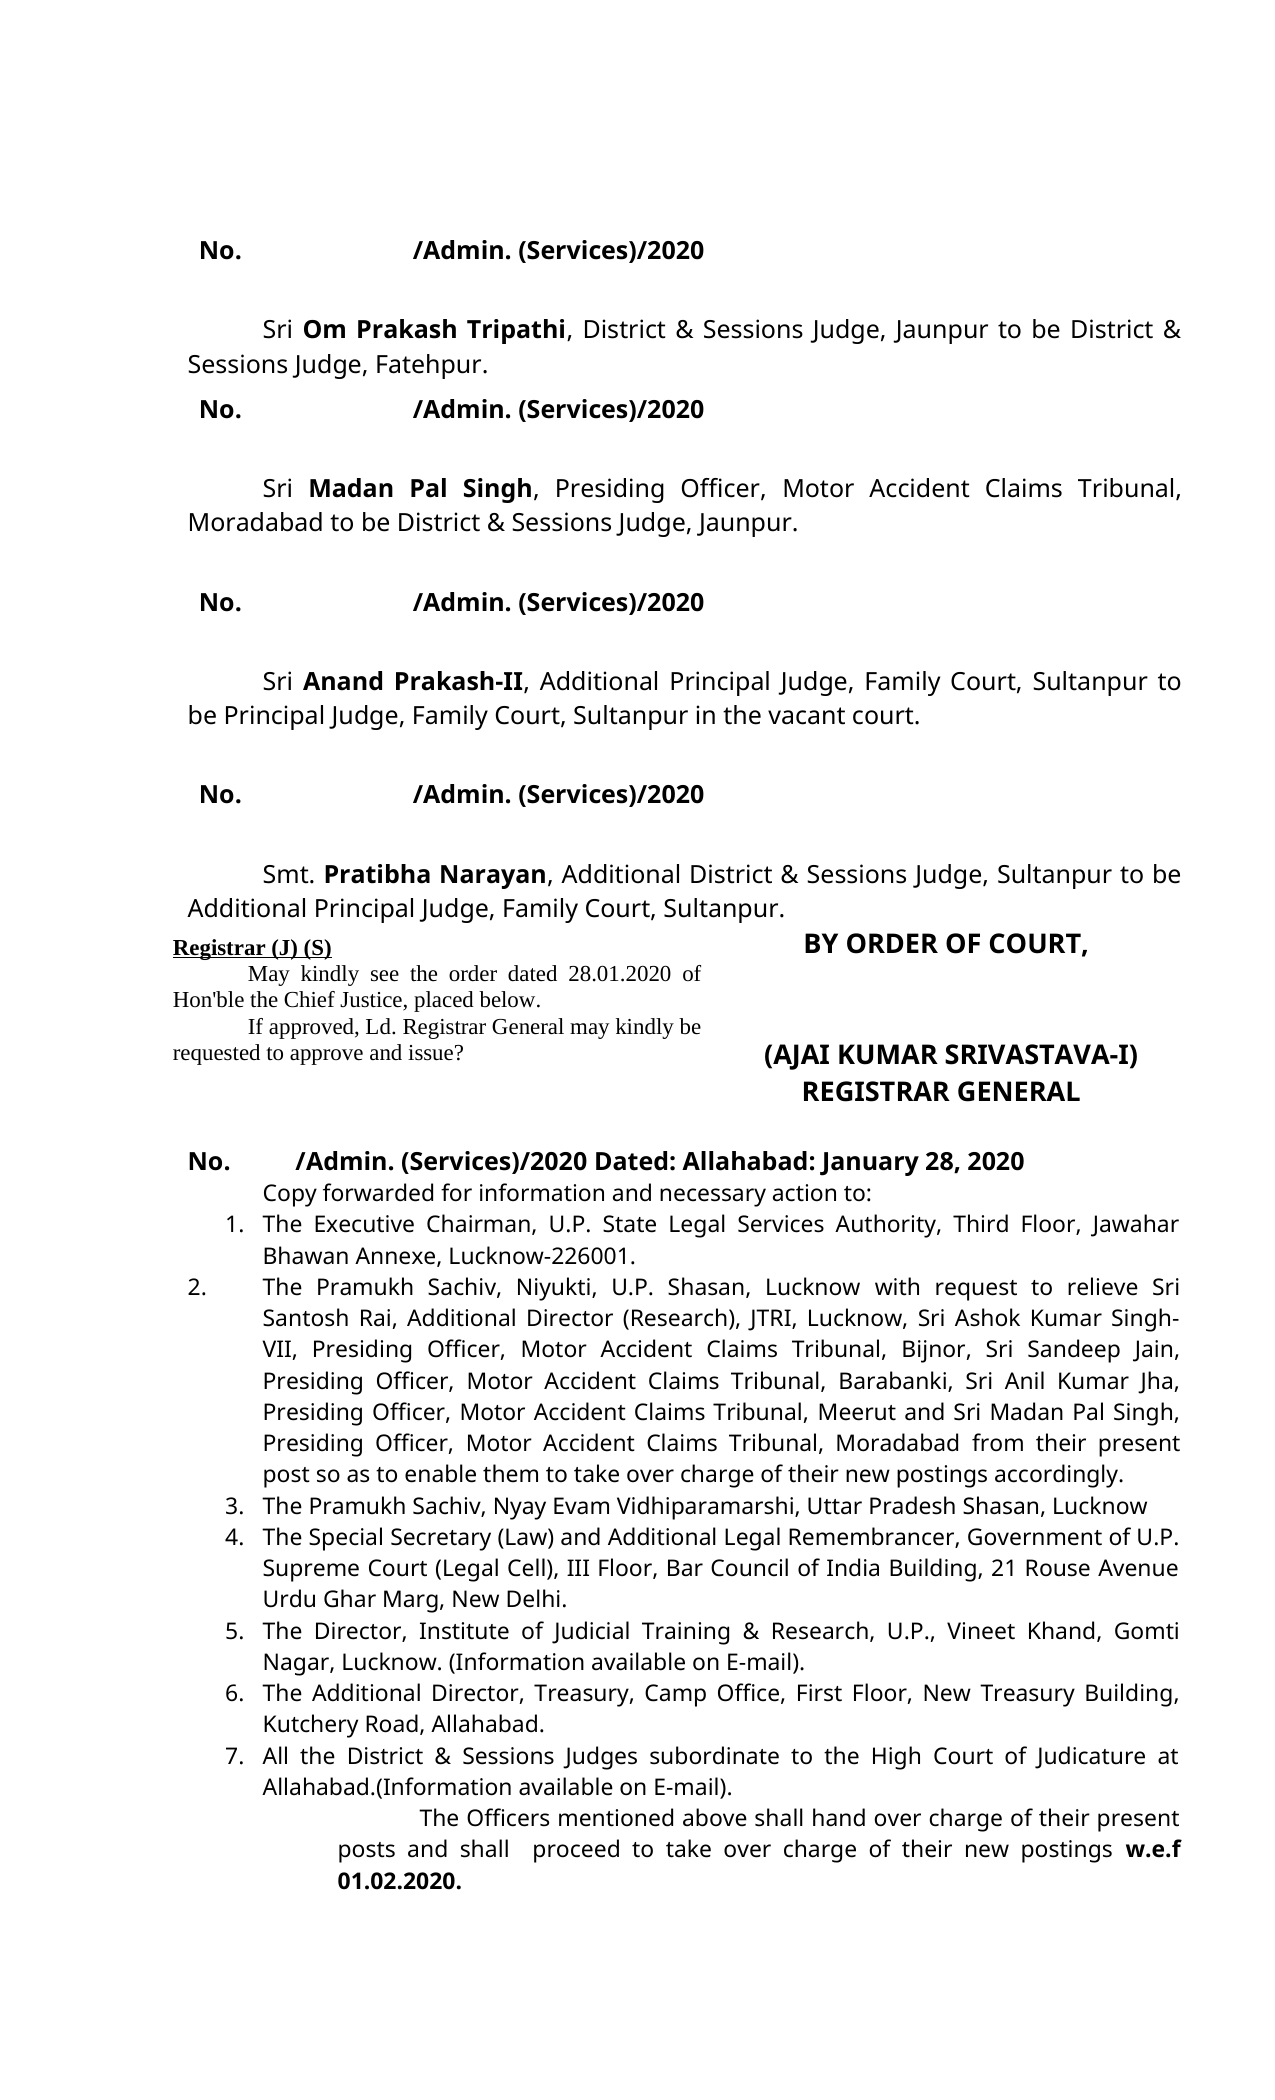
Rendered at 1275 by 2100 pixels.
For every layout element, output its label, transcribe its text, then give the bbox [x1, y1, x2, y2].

list The Executive Chairman, U.P. State Legal Services Authority, Third Floor, Jawahar Bhawan Annexe, Lucknow-226001. [225, 1208, 1181, 1271]
table_header /Admin. (Services)/2020 [401, 766, 769, 822]
list The Pramukh Sachiv, Nyay Evam Vidhiparamarshi, Uttar Pradesh Shasan, Lucknow [225, 1490, 1181, 1521]
text Smt. Pratibha Narayan, Additional District & Sessions Judge, Sultanpur to be Additional Principal Judge, Family Court, Sultanpur. [187, 857, 1182, 925]
list The Special Secretary (Law) and Additional Legal Remembrancer, Government of U.P. Supreme Court (Legal Cell), III Floor, Bar Council of India Building, 21 Rouse Avenue Urdu Ghar Marg, New Delhi. [225, 1521, 1181, 1615]
list The Pramukh Sachiv, Niyukti, U.P. Shasan, Lucknow with request to relieve Sri Santosh Rai, Additional Director (Research), JTRI, Lucknow, Sri Ashok Kumar Singh-VII, Presiding Officer, Motor Accident Claims Tribunal, Bijnor, Sri Sandeep Jain, Presiding Officer, Motor Accident Claims Tribunal, Barabanki, Sri Anil Kumar Jha, Presiding Officer, Motor Accident Claims Tribunal, Meerut and Sri Madan Pal Singh, Presiding Officer, Motor Accident Claims Tribunal, Moradabad from their present post so as to enable them to take over charge of their new postings accordingly. [187, 1271, 1181, 1490]
list The Director, Institute of Judicial Training & Research, U.P., Vineet Khand, Gomti Nagar, Lucknow. (Information available on E-mail). [225, 1615, 1181, 1677]
table_header /Admin. (Services)/2020 [401, 573, 769, 630]
table_header /Admin. (Services)/2020 [401, 380, 769, 437]
table_header No. [188, 766, 263, 822]
text Sri Om Prakash Tripathi, District & Sessions Judge, Jaunpur to be District & Sessions Judge, Fatehpur. [187, 312, 1182, 380]
table_header No. [188, 380, 263, 437]
text Copy forwarded for information and necessary action to: [187, 1177, 1181, 1208]
text (AJAI KUMAR SRIVASTAVA-I) [187, 1035, 1181, 1072]
text Sri Anand Prakash-II, Additional Principal Judge, Family Court, Sultanpur to be Principal Judge, Family Court, Sultanpur in the vacant court. [187, 664, 1182, 732]
table_header No. [188, 222, 263, 278]
table_header [263, 380, 401, 437]
text Sri Madan Pal Singh, Presiding Officer, Motor Accident Claims Tribunal, Moradabad to be District & Sessions Judge, Jaunpur. [187, 471, 1182, 539]
table_header [263, 222, 401, 278]
list The Additional Director, Treasury, Camp Office, First Floor, New Treasury Building, Kutchery Road, Allahabad. [225, 1677, 1181, 1740]
subtitle No. /Admin. (Services)/2020 Dated: Allahabad: January 28, 2020 [187, 1143, 1181, 1177]
table_header [263, 766, 401, 822]
text BY ORDER OF COURT, [562, 925, 1181, 962]
table_header No. [188, 573, 263, 630]
table_header [263, 573, 401, 630]
list All the District & Sessions Judges subordinate to the High Court of Judicature at Allahabad.(Information available on E-mail). [225, 1740, 1181, 1802]
text REGISTRAR GENERAL [187, 1072, 1181, 1109]
text The Officers mentioned above shall hand over charge of their present posts and shall proceed to take over charge of their new postings w.e.f 01.02.2020. [337, 1802, 1181, 1896]
table_header /Admin. (Services)/2020 [401, 222, 769, 278]
